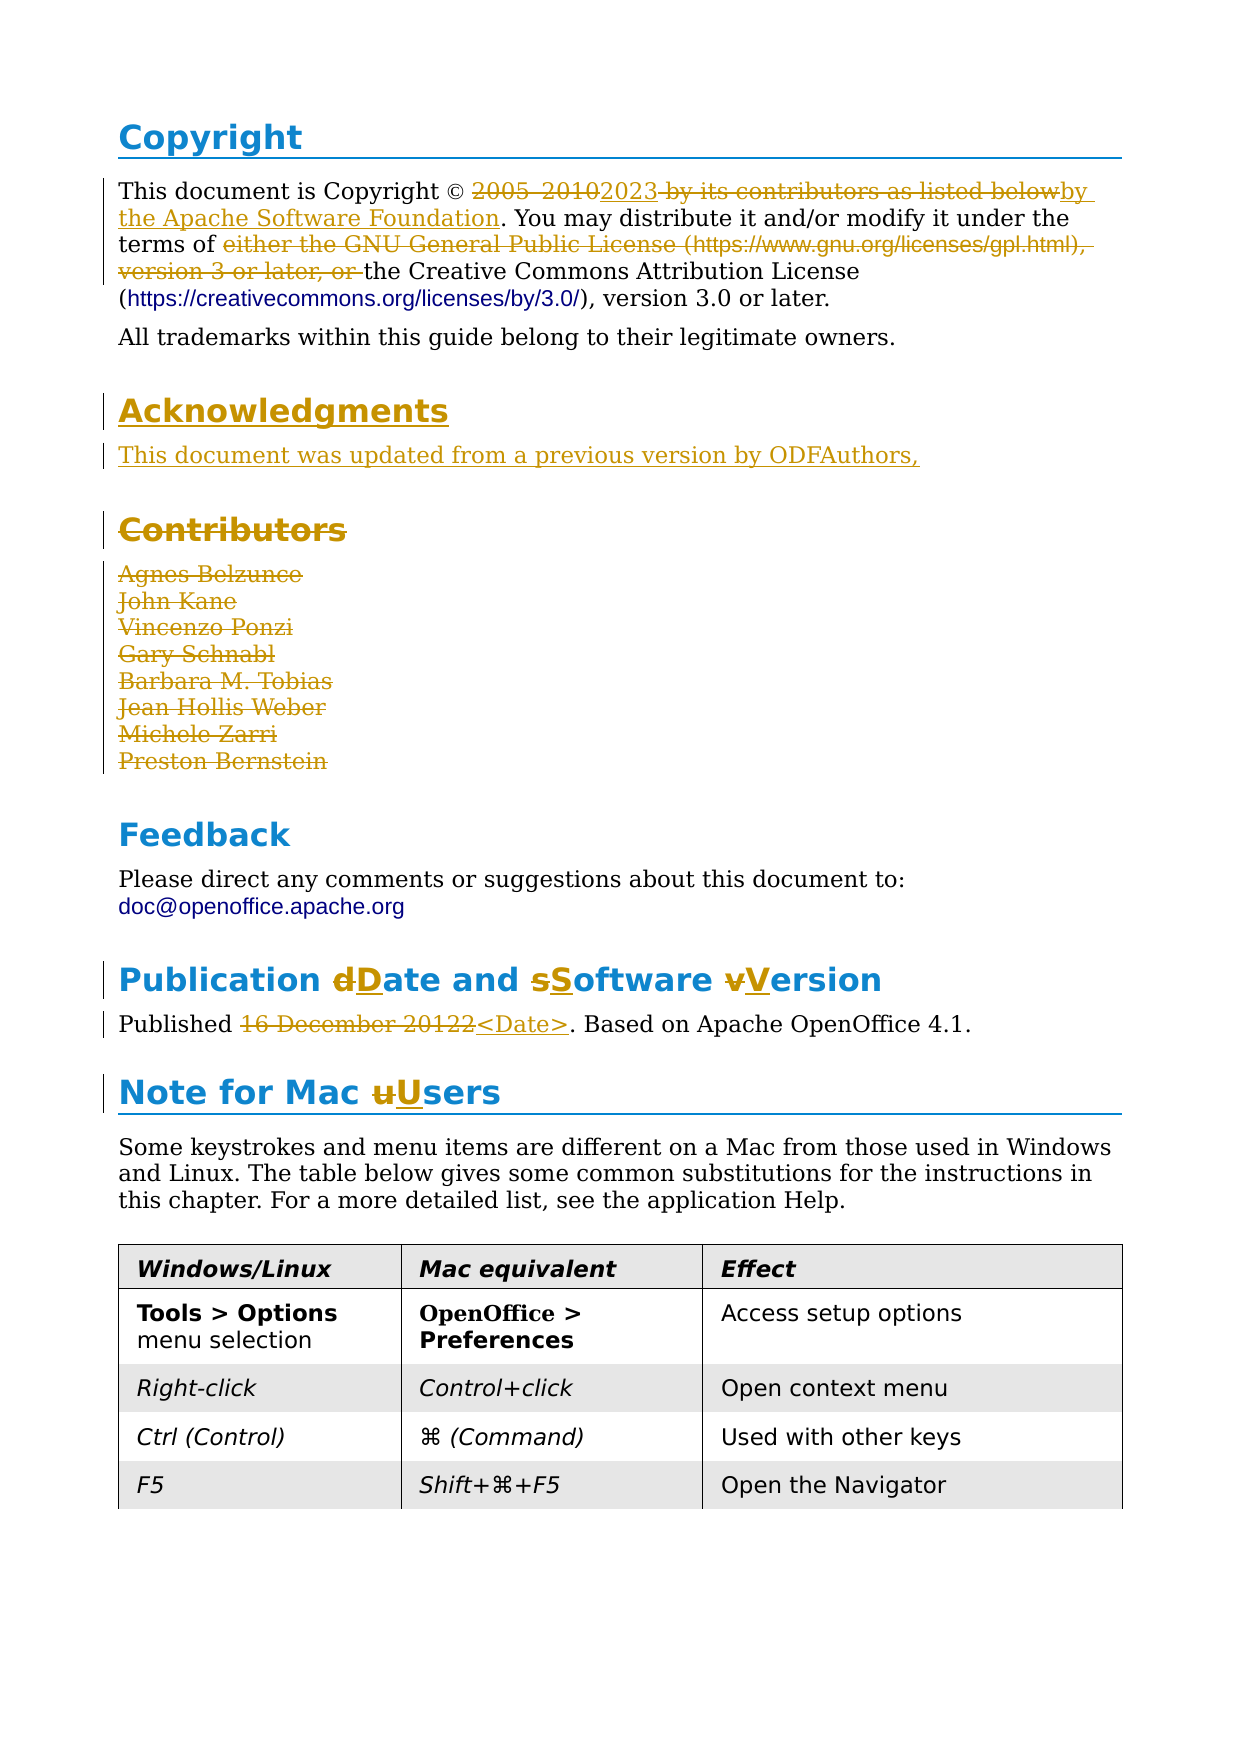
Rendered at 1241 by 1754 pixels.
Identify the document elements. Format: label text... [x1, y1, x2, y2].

text Published <Date>. Based on Apache OpenOffice 4.1. [118, 1011, 1122, 1038]
table_header Mac equivalent [402, 1245, 702, 1288]
subtitle Copyright [118, 118, 1122, 157]
table_cell Open the Navigator [703, 1461, 1122, 1509]
text Publication Date and Software Version [118, 961, 1122, 999]
table_header Effect [703, 1245, 1122, 1288]
text Feedback [118, 816, 1122, 854]
table_cell Used with other keys [703, 1412, 1122, 1461]
text This document was updated from a previous version by ODFAuthors, [118, 443, 1122, 469]
table_header Windows/Linux [119, 1245, 401, 1288]
table_cell Right-click [119, 1364, 401, 1412]
table_cell Tools > Options menu selection [119, 1289, 401, 1364]
subtitle Note for Mac Users [118, 1074, 1122, 1113]
table_cell Control+click [402, 1364, 702, 1412]
table_cell Ctrl (Control) [119, 1412, 401, 1461]
text Please direct any comments or suggestions about this document to: doc@openoffice.apache.org [118, 866, 1122, 919]
table_cell Shift+z+F5 [402, 1461, 702, 1509]
table_cell Access setup options [703, 1289, 1122, 1364]
text Acknowledgments [118, 393, 1122, 430]
table_cell F5 [119, 1461, 401, 1509]
table_cell z (Command) [402, 1412, 702, 1461]
table_cell Open context menu [703, 1364, 1122, 1412]
text Some keystrokes and menu items are different on a Mac from those used in Windows and Linux. The table below gives some common substitutions for the instructions in this chapter. For a more detailed list, see the application Help. [118, 1134, 1122, 1214]
text This document is Copyright © 2023by the Apache Software Foundation. You may distribute it and/or modify it under the terms of the Creative Commons Attribution License (https://creativecommons.org/licenses/by/3.0/), version 3.0 or later. [118, 178, 1122, 312]
table_cell OpenOffice > Preferences [402, 1289, 702, 1364]
text All trademarks within this guide belong to their legitimate owners. [118, 324, 1122, 351]
